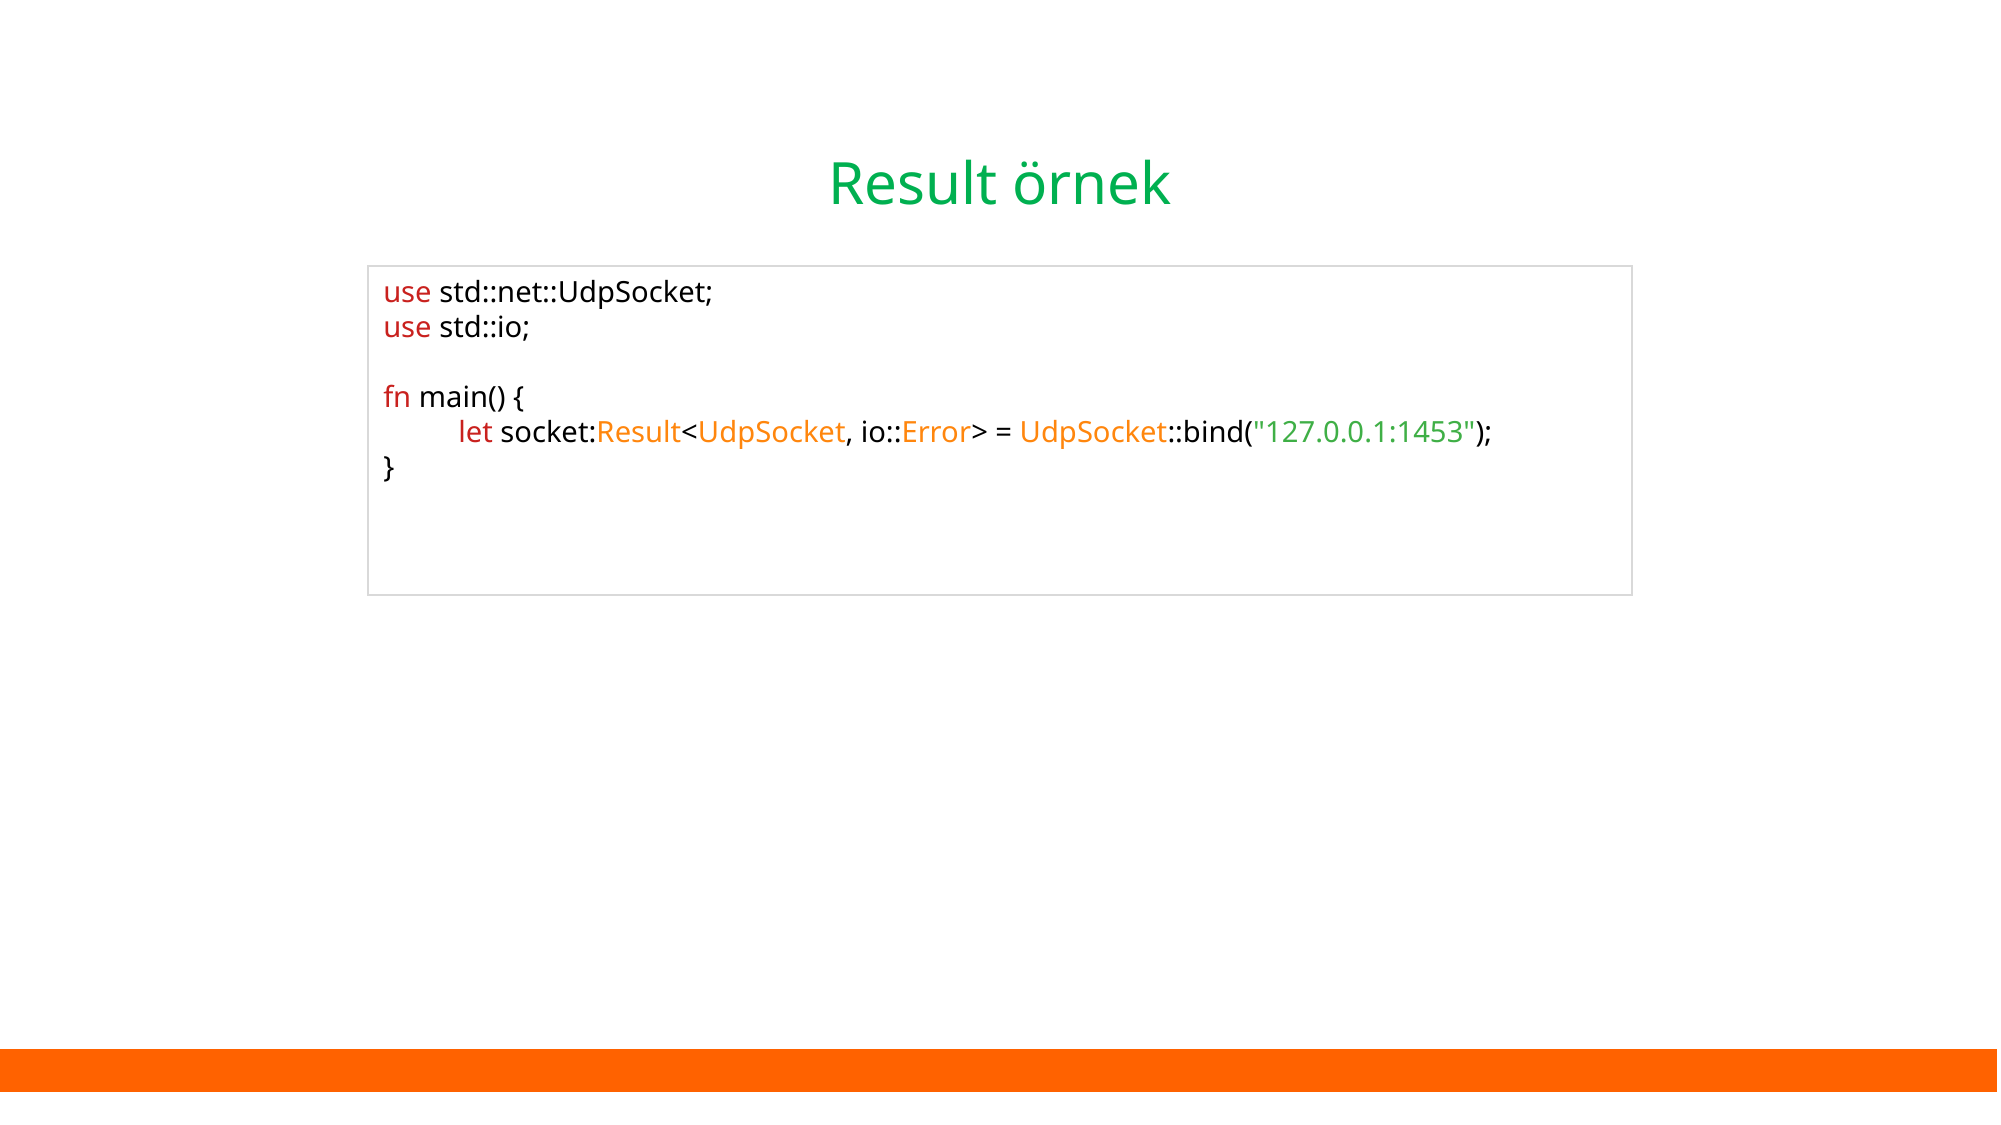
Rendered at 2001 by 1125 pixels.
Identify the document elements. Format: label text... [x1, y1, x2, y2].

text_box [0, 1049, 1997, 1092]
text_box use std::net::UdpSocket; use std::io; fn main() { let socket:Result<UdpSocket, io::Error> = UdpSocket::bind("127.0.0.1:1453"); } [368, 265, 1632, 596]
text_box Result örnek [420, 146, 1580, 237]
